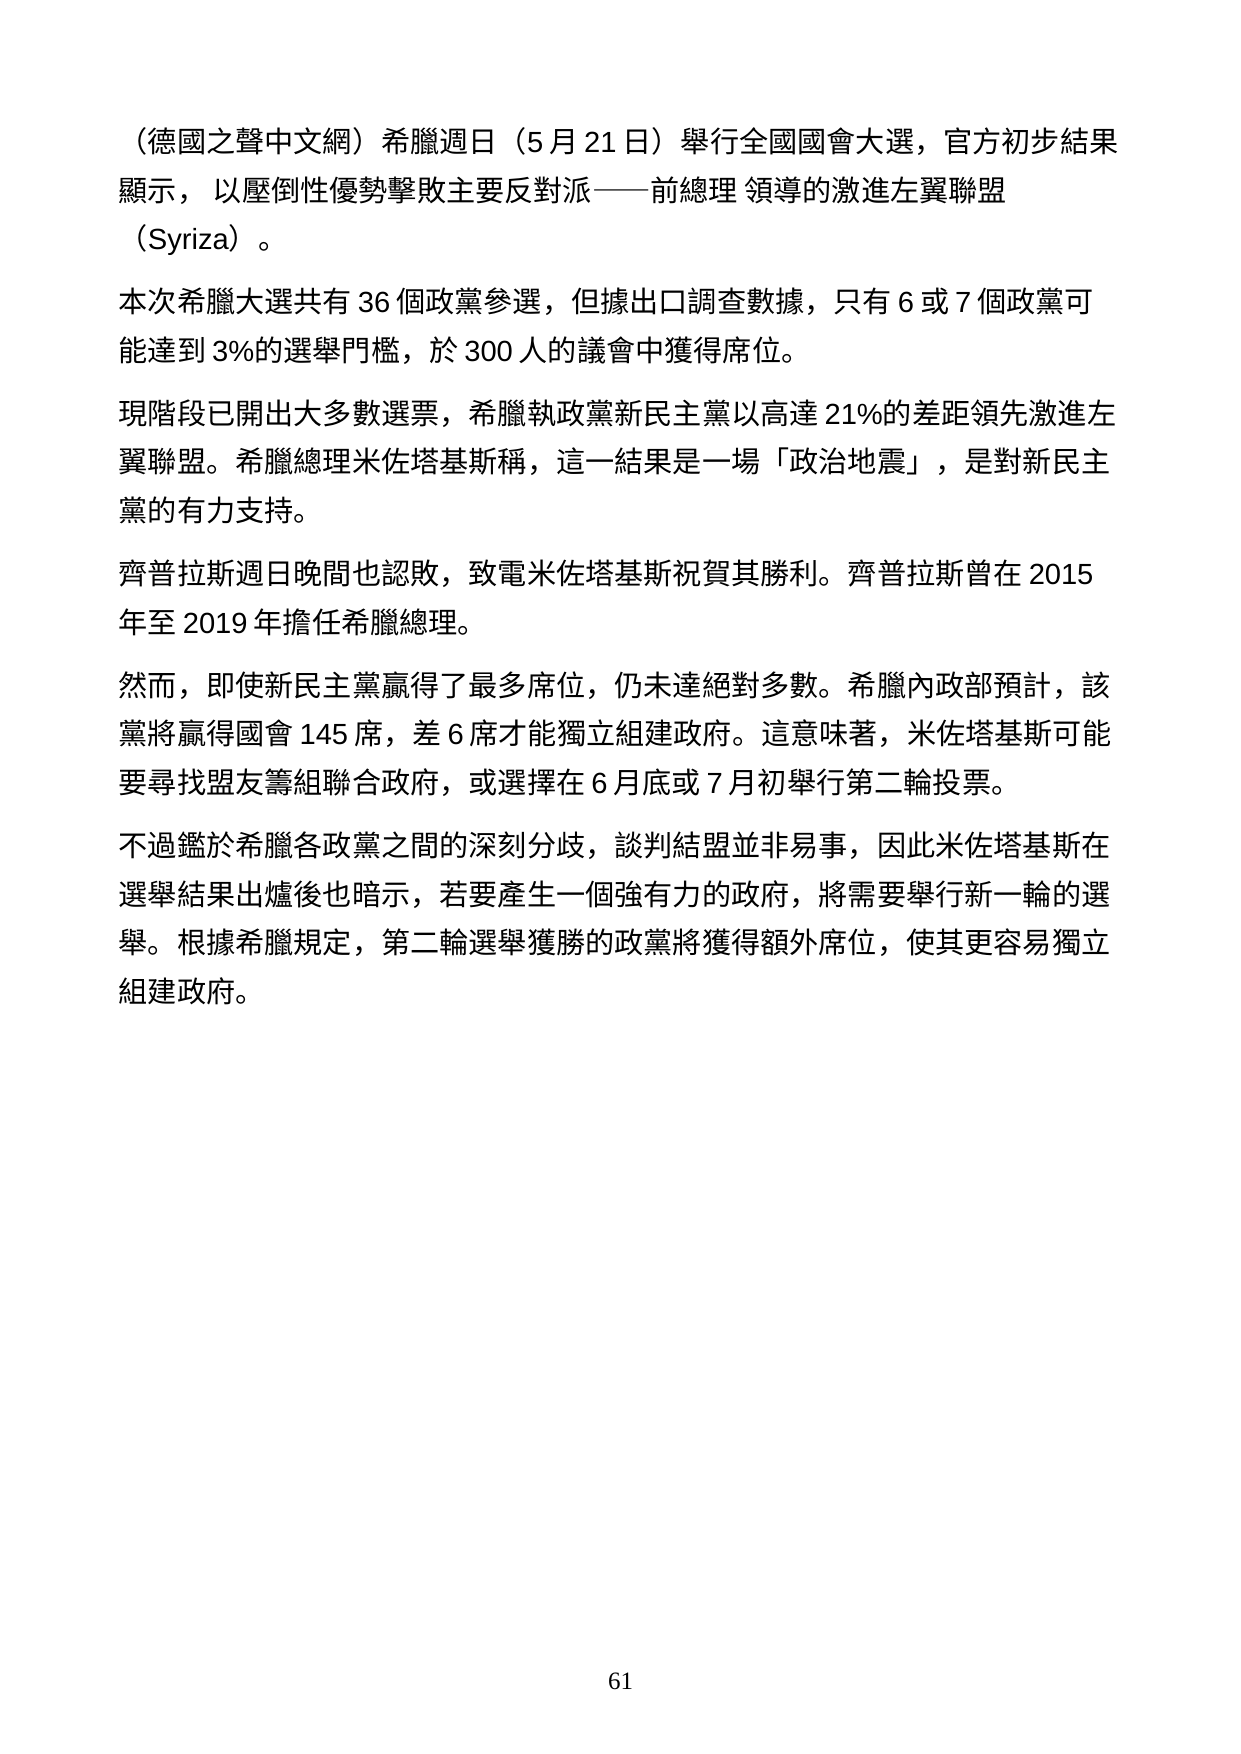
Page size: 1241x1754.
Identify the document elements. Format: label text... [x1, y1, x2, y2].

text 然而，即使新民主黨贏得了最多席位，仍未達絕對多數。希臘內政部預計，該黨將贏得國會145席，差6席才能獨立組建政府。這意味著，米佐塔基斯可能要尋找盟友籌組聯合政府，或選擇在6月底或7月初舉行第二輪投票。 [118, 662, 1122, 802]
text 齊普拉斯週日晚間也認敗，致電米佐塔基斯祝賀其勝利。齊普拉斯曾在2015年至2019年擔任希臘總理。 [118, 551, 1122, 641]
text （德國之聲中文網）希臘週日（5月21日）舉行全國國會大選，官方初步結果顯示， 以壓倒性優勢擊敗主要反對派——前總理 領導的激進左翼聯盟（Syriza）。 [118, 118, 1122, 258]
text 本次希臘大選共有36個政黨參選，但據出口調查數據，只有6或7個政黨可能達到3%的選舉門檻，於300人的議會中獲得席位。 [118, 279, 1122, 369]
text 現階段已開出大多數選票，希臘執政黨新民主黨以高達21%的差距領先激進左翼聯盟。希臘總理米佐塔基斯稱，這一結果是一場「政治地震」，是對新民主黨的有力支持。 [118, 390, 1122, 530]
text 不過鑑於希臘各政黨之間的深刻分歧，談判結盟並非易事，因此米佐塔基斯在選舉結果出爐後也暗示，若要產生一個強有力的政府，將需要舉行新一輪的選舉。根據希臘規定，第二輪選舉獲勝的政黨將獲得額外席位，使其更容易獨立組建政府。 [118, 822, 1122, 1010]
